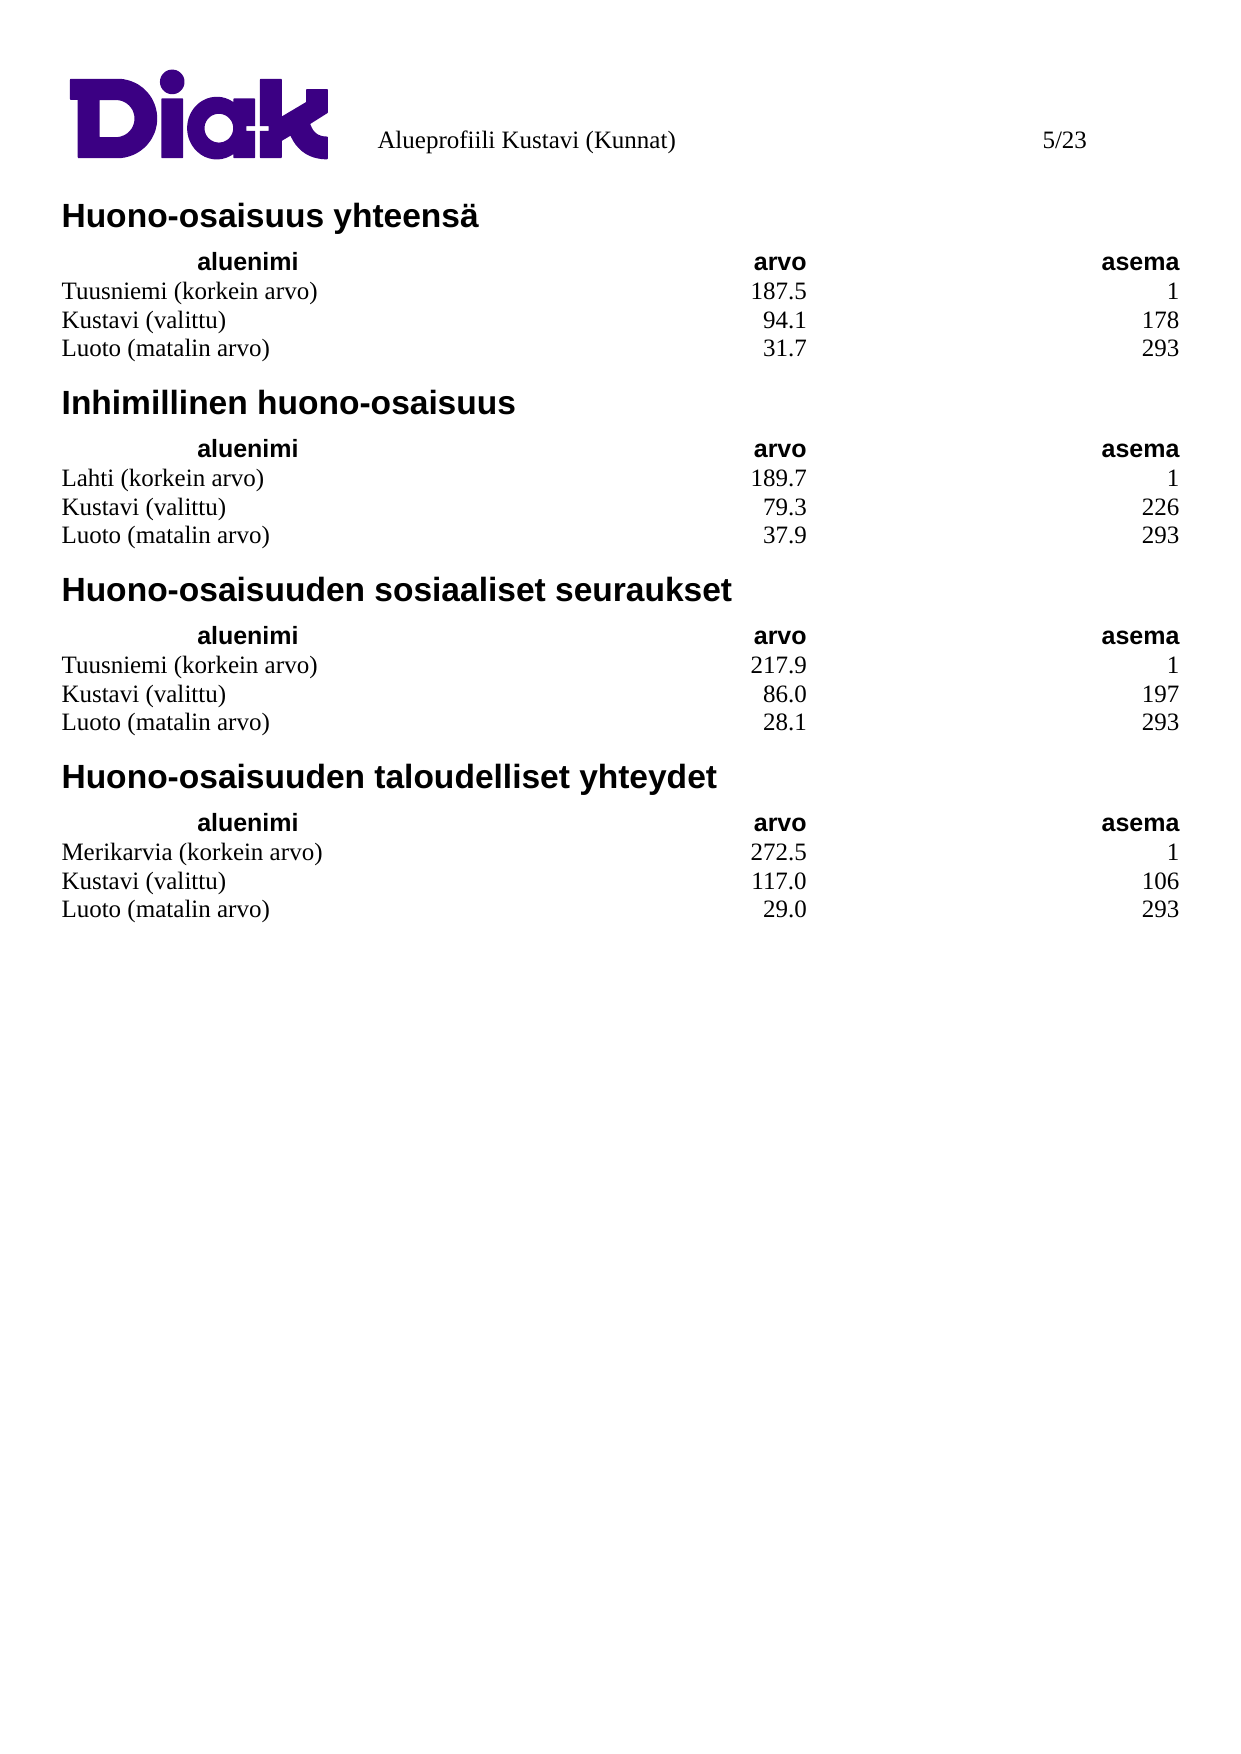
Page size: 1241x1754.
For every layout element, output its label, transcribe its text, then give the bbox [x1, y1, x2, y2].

table_header aluenimi [61, 247, 434, 276]
table_header asema [806, 247, 1179, 276]
table_cell 293 [806, 708, 1179, 736]
table_cell Kustavi (valittu) [61, 305, 434, 333]
table_cell Lahti (korkein arvo) [61, 463, 434, 492]
table_cell 28.1 [434, 708, 806, 736]
table_cell 117.0 [434, 866, 806, 894]
table_cell Kustavi (valittu) [61, 492, 434, 521]
table_cell 29.0 [434, 895, 806, 923]
table_header asema [806, 621, 1179, 650]
table_cell 272.5 [434, 837, 806, 866]
table_header asema [806, 434, 1179, 463]
table_header aluenimi [61, 621, 434, 650]
table_cell 79.3 [434, 492, 806, 521]
table_header arvo [434, 434, 806, 463]
table_cell 293 [806, 895, 1179, 923]
subtitle Huono-osaisuus yhteensä [61, 196, 1179, 235]
subtitle Inhimillinen huono-osaisuus [61, 383, 1179, 422]
table_cell Merikarvia (korkein arvo) [61, 837, 434, 866]
table_cell 31.7 [434, 334, 806, 362]
table_header arvo [434, 621, 806, 650]
table_cell 226 [806, 492, 1179, 521]
table_cell Luoto (matalin arvo) [61, 334, 434, 362]
table_cell 37.9 [434, 521, 806, 549]
table_cell 86.0 [434, 679, 806, 707]
table_cell 217.9 [434, 650, 806, 679]
table_cell 187.5 [434, 276, 806, 305]
table_cell 178 [806, 305, 1179, 333]
table_cell Luoto (matalin arvo) [61, 708, 434, 736]
table_cell Tuusniemi (korkein arvo) [61, 650, 434, 679]
table_cell 94.1 [434, 305, 806, 333]
table_header arvo [434, 247, 806, 276]
table_cell Luoto (matalin arvo) [61, 895, 434, 923]
table_cell 1 [806, 463, 1179, 492]
table_cell 1 [806, 650, 1179, 679]
subtitle Huono-osaisuuden taloudelliset yhteydet [61, 757, 1179, 796]
table_cell 1 [806, 276, 1179, 305]
table_cell 197 [806, 679, 1179, 707]
table_cell 106 [806, 866, 1179, 894]
table_cell 1 [806, 837, 1179, 866]
table_cell 293 [806, 334, 1179, 362]
subtitle Huono-osaisuuden sosiaaliset seuraukset [61, 570, 1179, 609]
table_header arvo [434, 808, 806, 837]
table_cell Kustavi (valittu) [61, 679, 434, 707]
table_header asema [806, 808, 1179, 837]
table_header aluenimi [61, 434, 434, 463]
table_cell Luoto (matalin arvo) [61, 521, 434, 549]
table_cell 293 [806, 521, 1179, 549]
table_cell Kustavi (valittu) [61, 866, 434, 894]
table_cell 189.7 [434, 463, 806, 492]
table_cell Tuusniemi (korkein arvo) [61, 276, 434, 305]
table_header aluenimi [61, 808, 434, 837]
